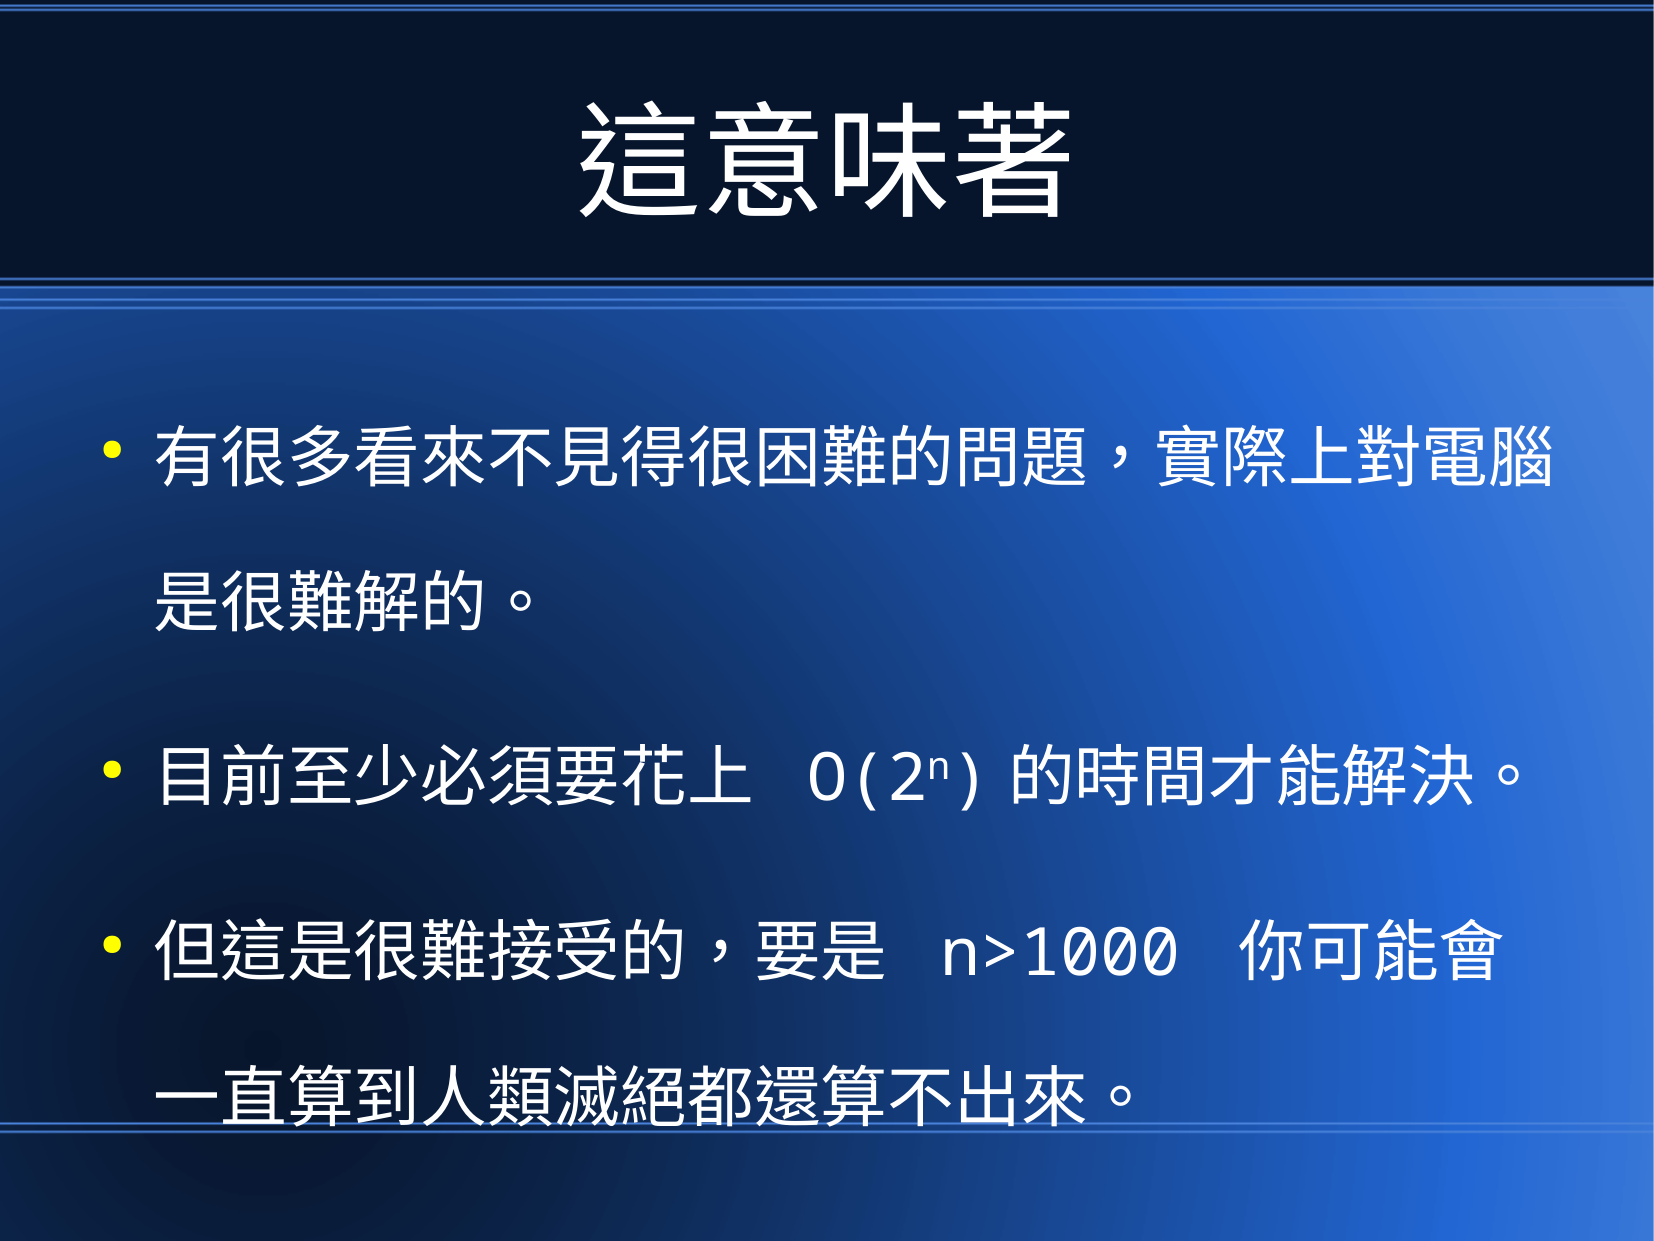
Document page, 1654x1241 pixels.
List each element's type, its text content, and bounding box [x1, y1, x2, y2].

title 這意味著 [82, 49, 1571, 257]
picture [0, 0, 1654, 1241]
list 有很多看來不見得很困難的問題，實際上對電腦是很難解的。 目前至少必須要花上 O(2n)的時間才能解決。 但這是很難接受的，要是 n>1000 你可能會一直算到人類滅絕都還算不出來。 [82, 355, 1571, 1241]
